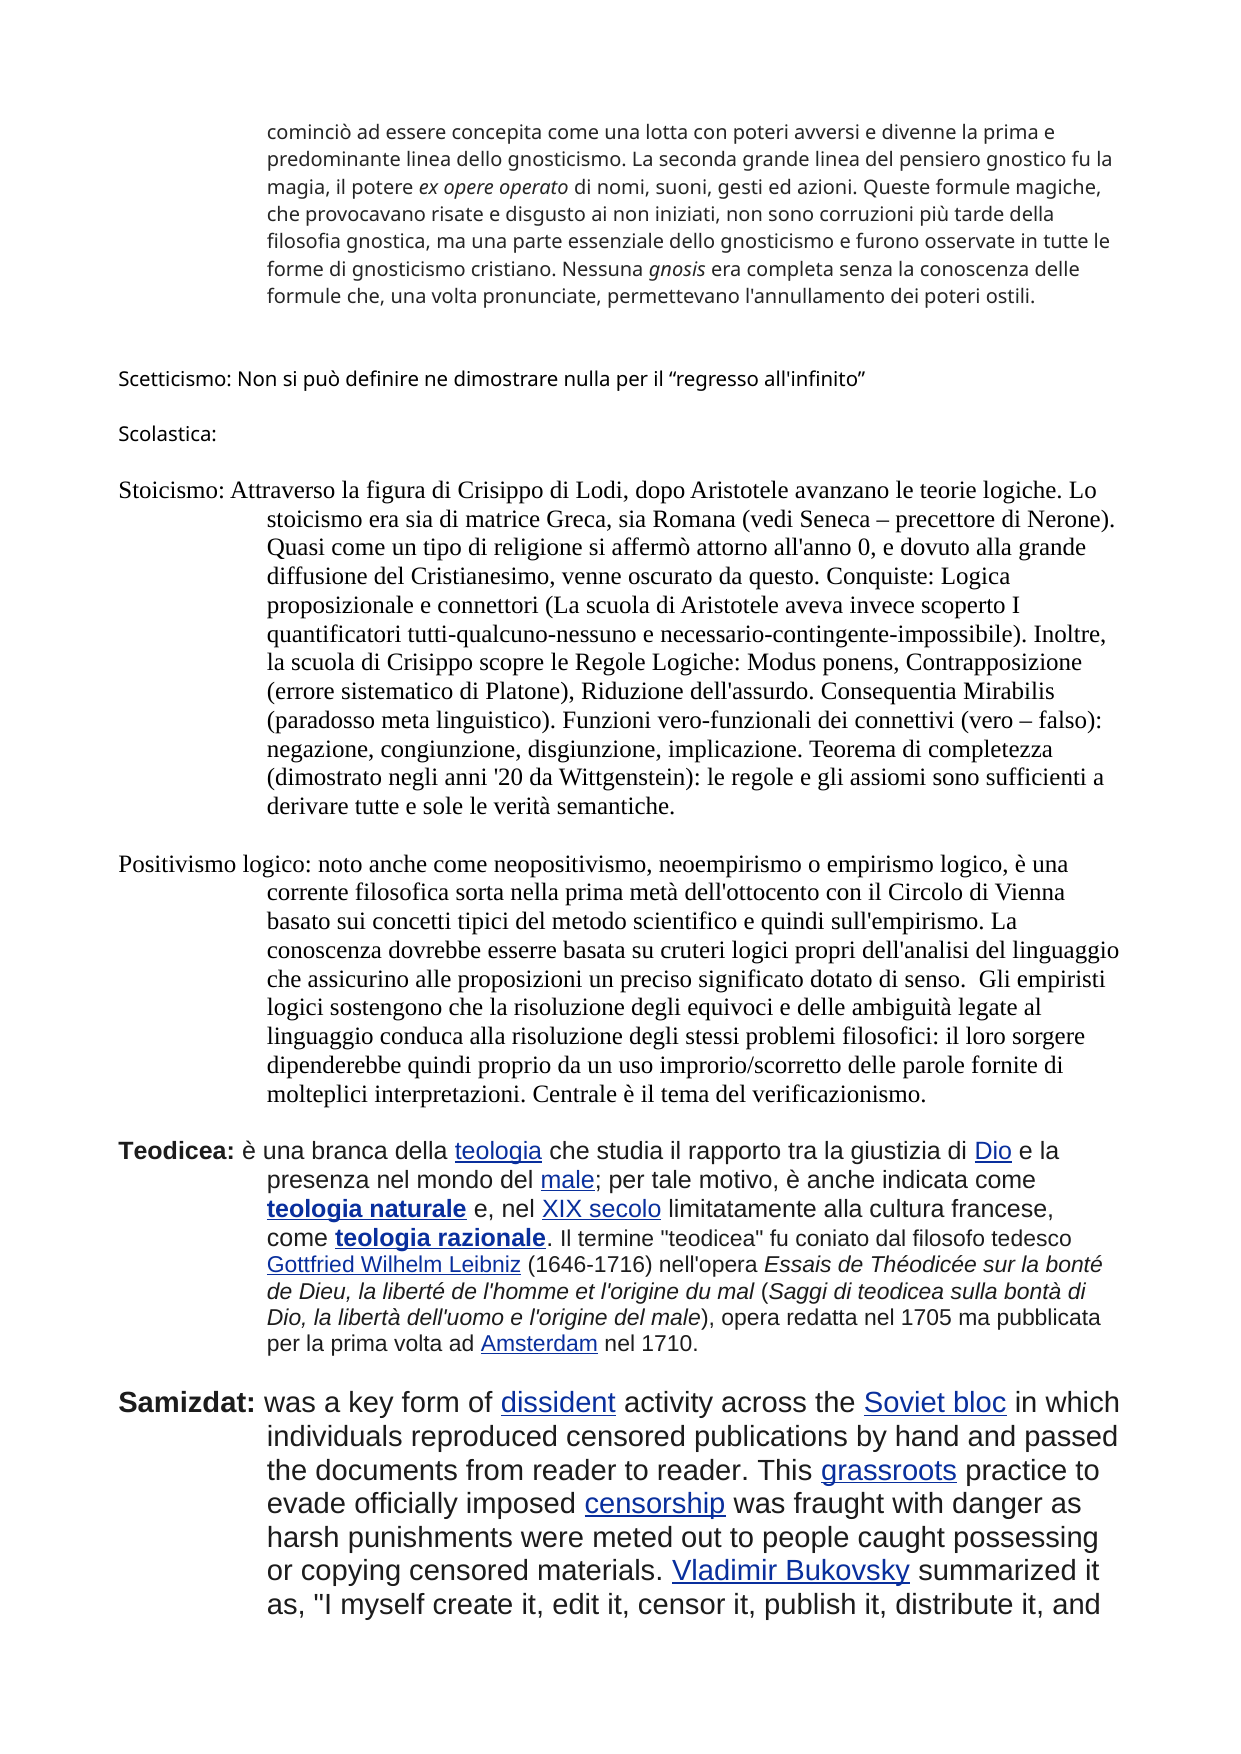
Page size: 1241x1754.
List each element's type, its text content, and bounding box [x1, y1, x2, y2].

text Samizdat: was a key form of dissident activity across the Soviet bloc in which individuals reproduced censored publications by hand and passed the documents from reader to reader. This grassroots practice to evade officially imposed censorship was fraught with danger as harsh punishments were meted out to people caught possessing or copying censored materials. Vladimir Bukovsky summarized it as, "I myself create it, edit it, censor it, publish it, distribute it, and [118, 1385, 1122, 1620]
text Stoicismo: Attraverso la figura di Crisippo di Lodi, dopo Aristotele avanzano le teorie logiche. Lo stoicismo era sia di matrice Greca, sia Romana (vedi Seneca – precettore di Nerone). Quasi come un tipo di religione si affermò attorno all'anno 0, e dovuto alla grande diffusione del Cristianesimo, venne oscurato da questo. Conquiste: Logica proposizionale e connettori (La scuola di Aristotele aveva invece scoperto I quantificatori tutti-qualcuno-nessuno e necessario-contingente-impossibile). Inoltre, la scuola di Crisippo scopre le Regole Logiche: Modus ponens, Contrapposizione (errore sistematico di Platone), Riduzione dell'assurdo. Consequentia Mirabilis (paradosso meta linguistico). Funzioni vero-funzionali dei connettivi (vero – falso): negazione, congiunzione, disgiunzione, implicazione. Teorema di completezza (dimostrato negli anni '20 da Wittgenstein): le regole e gli assiomi sono sufficienti a derivare tutte e sole le verità semantiche. [118, 475, 1122, 820]
text Scolastica: [118, 419, 1122, 447]
text Positivismo logico: noto anche come neopositivismo, neoempirismo o empirismo logico, è una corrente filosofica sorta nella prima metà dell'ottocento con il Circolo di Vienna basato sui concetti tipici del metodo scientifico e quindi sull'empirismo. La conoscenza dovrebbe esserre basata su cruteri logici propri dell'analisi del linguaggio che assicurino alle proposizioni un preciso significato dotato di senso. Gli empiristi logici sostengono che la risoluzione degli equivoci e delle ambiguità legate al linguaggio conduca alla risoluzione degli stessi problemi filosofici: il loro sorgere dipenderebbe quindi proprio da un uso improrio/scorretto delle parole fornite di molteplici interpretazioni. Centrale è il tema del verificazionismo. [118, 849, 1122, 1107]
text cominciò ad essere concepita come una lotta con poteri avversi e divenne la prima e predominante linea dello gnosticismo. La seconda grande linea del pensiero gnostico fu la magia, il potere ex opere operato di nomi, suoni, gesti ed azioni. Queste formule magiche, che provocavano risate e disgusto ai non iniziati, non sono corruzioni più tarde della filosofia gnostica, ma una parte essenziale dello gnosticismo e furono osservate in tutte le forme di gnosticismo cristiano. Nessuna gnosis era completa senza la conoscenza delle formule che, una volta pronunciate, permettevano l'annullamento dei poteri ostili. [118, 118, 1122, 309]
text Teodicea: è una branca della teologia che studia il rapporto tra la giustizia di Dio e la presenza nel mondo del male; per tale motivo, è anche indicata come teologia naturale e, nel XIX secolo limitatamente alla cultura francese, come teologia razionale. Il termine "teodicea" fu coniato dal filosofo tedesco Gottfried Wilhelm Leibniz (1646-1716) nell'opera Essais de Théodicée sur la bonté de Dieu, la liberté de l'homme et l'origine du mal (Saggi di teodicea sulla bontà di Dio, la libertà dell'uomo e l'origine del male), opera redatta nel 1705 ma pubblicata per la prima volta ad Amsterdam nel 1710. [118, 1136, 1122, 1357]
text Scetticismo: Non si può definire ne dimostrare nulla per il “regresso all'infinito” [118, 364, 1122, 392]
